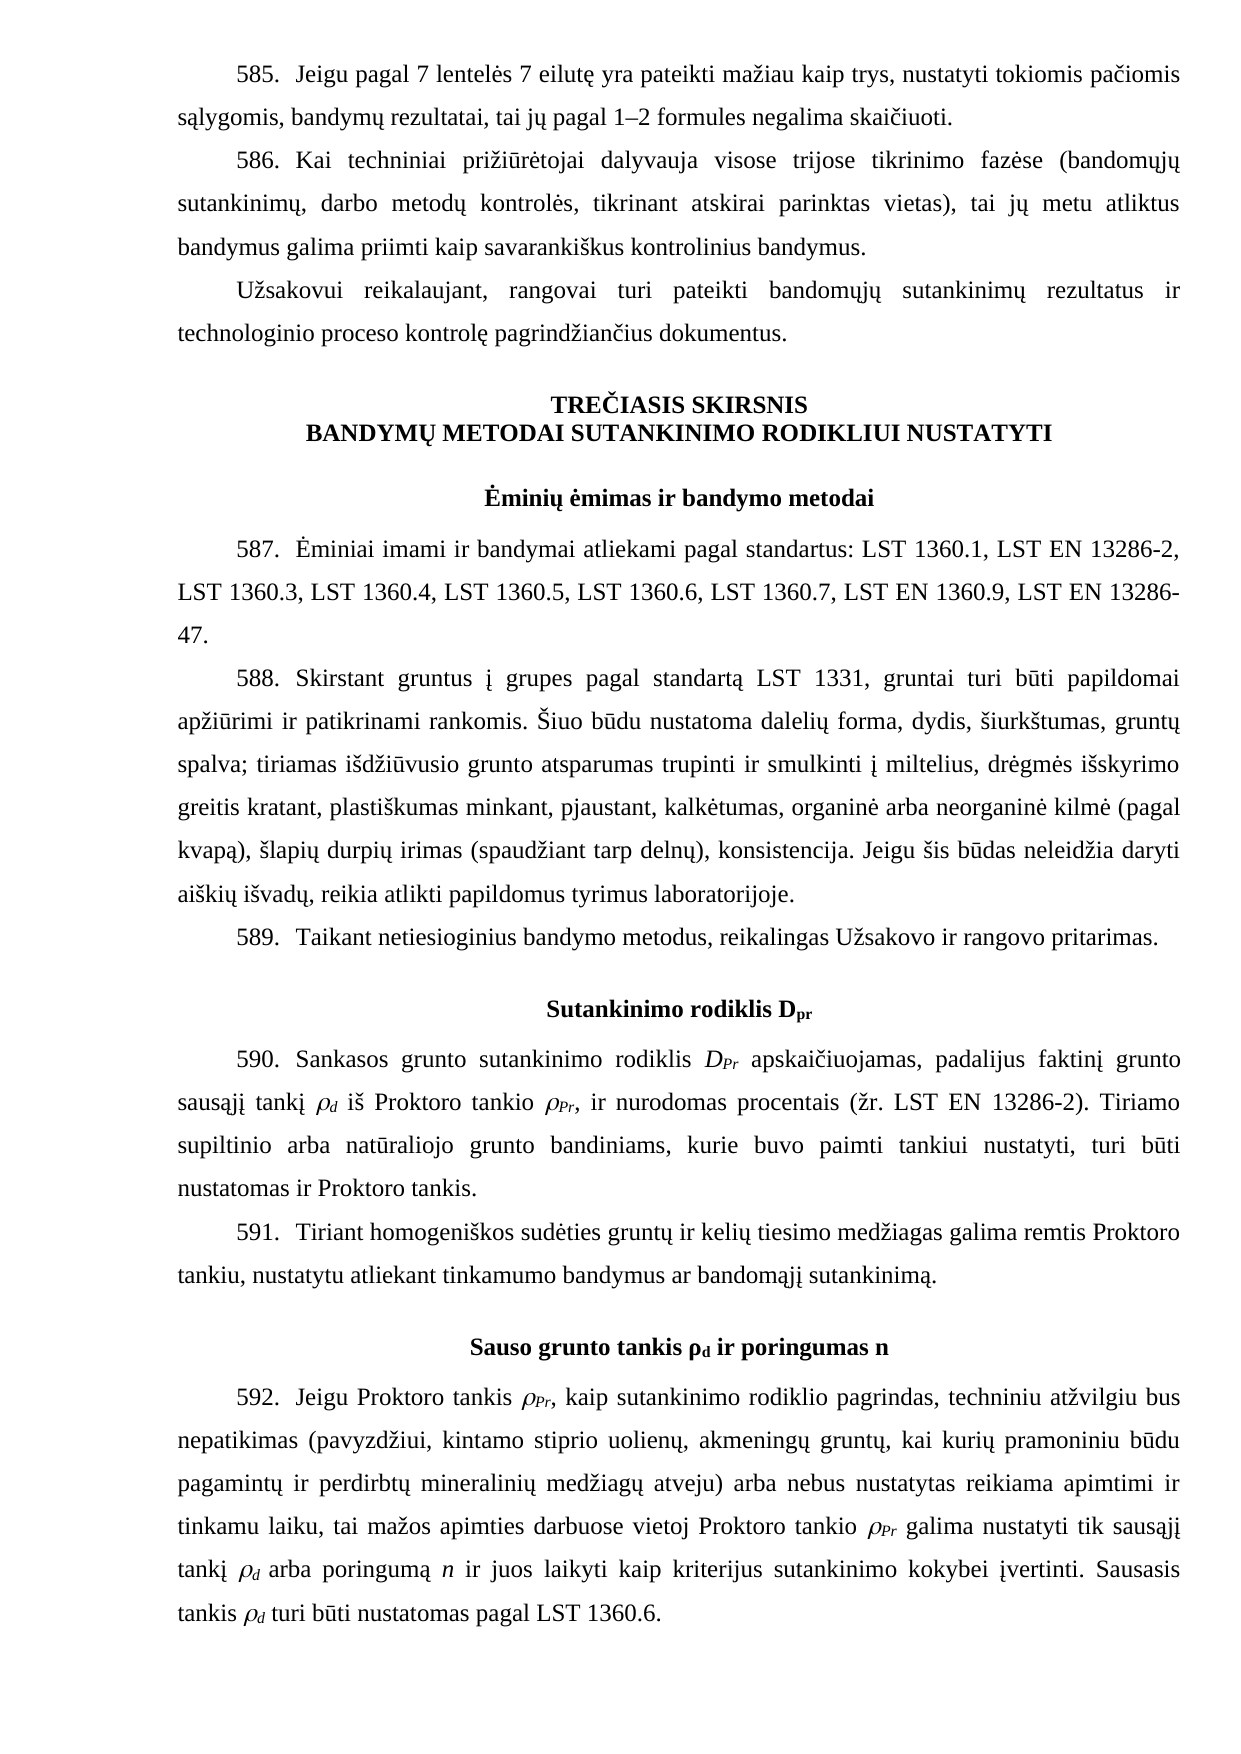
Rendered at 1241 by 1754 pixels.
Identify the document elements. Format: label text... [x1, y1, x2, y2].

text 587. Ėminiai imami ir bandymai atliekami pagal standartus: LST 1360.1, LST EN 13286-2, LST 1360.3, LST 1360.4, LST 1360.5, LST 1360.6, LST 1360.7, LST EN 1360.9, LST EN 13286-47. [177, 534, 1181, 649]
text 590. Sankasos grunto sutankinimo rodiklis DPr apskaičiuojamas, padalijus faktinį grunto sausąjį tankį d iš Proktoro tankio Pr, ir nurodomas procentais (žr. LST EN 13286-2). Tiriamo supiltinio arba natūraliojo grunto bandiniams, kurie buvo paimti tankiui nustatyti, turi būti nustatomas ir Proktoro tankis. [177, 1044, 1181, 1202]
text 592. Jeigu Proktoro tankis Pr, kaip sutankinimo rodiklio pagrindas, techniniu atžvilgiu bus nepatikimas (pavyzdžiui, kintamo stiprio uolienų, akmeningų gruntų, kai kurių pramoniniu būdu pagamintų ir perdirbtų mineralinių medžiagų atveju) arba nebus nustatytas reikiama apimtimi ir tinkamu laiku, tai mažos apimties darbuose vietoj Proktoro tankio Pr galima nustatyti tik sausąjį tankį d arba poringumą n ir juos laikyti kaip kriterijus sutankinimo kokybei įvertinti. Sausasis tankis d turi būti nustatomas pagal LST 1360.6. [177, 1382, 1181, 1626]
text BANDYMŲ METODAI SUTANKINIMO RODIKLIUI NUSTATYTI [177, 418, 1181, 447]
text 586. Kai techniniai prižiūrėtojai dalyvauja visose trijose tikrinimo fazėse (bandomųjų sutankinimų, darbo metodų kontrolės, tikrinant atskirai parinktas vietas), tai jų metu atliktus bandymus galima priimti kaip savarankiškus kontrolinius bandymus. [177, 145, 1181, 260]
text Ėminių ėmimas ir bandymo metodai [177, 483, 1181, 512]
text 591. Tiriant homogeniškos sudėties gruntų ir kelių tiesimo medžiagas galima remtis Proktoro tankiu, nustatytu atliekant tinkamumo bandymus ar bandomąjį sutankinimą. [177, 1217, 1181, 1288]
text Užsakovui reikalaujant, rangovai turi pateikti bandomųjų sutankinimų rezultatus ir technologinio proceso kontrolę pagrindžiančius dokumentus. [177, 275, 1181, 347]
text Sutankinimo rodiklis Dpr [177, 994, 1181, 1022]
text 585. Jeigu pagal 7 lentelės 7 eilutę yra pateikti mažiau kaip trys, nustatyti tokiomis pačiomis sąlygomis, bandymų rezultatai, tai jų pagal 1–2 formules negalima skaičiuoti. [177, 59, 1181, 131]
text Sauso grunto tankis ρd ir poringumas n [177, 1332, 1181, 1360]
text 589. Taikant netiesioginius bandymo metodus, reikalingas Užsakovo ir rangovo pritarimas. [177, 922, 1181, 951]
text 588. Skirstant gruntus į grupes pagal standartą LST 1331, gruntai turi būti papildomai apžiūrimi ir patikrinami rankomis. Šiuo būdu nustatoma dalelių forma, dydis, šiurkštumas, gruntų spalva; tiriamas išdžiūvusio grunto atsparumas trupinti ir smulkinti į miltelius, drėgmės išskyrimo greitis kratant, plastiškumas minkant, pjaustant, kalkėtumas, organinė arba neorganinė kilmė (pagal kvapą), šlapių durpių irimas (spaudžiant tarp delnų), konsistencija. Jeigu šis būdas neleidžia daryti aiškių išvadų, reikia atlikti papildomus tyrimus laboratorijoje. [177, 663, 1181, 907]
text TREČIASIS SKIRSNIS [177, 390, 1181, 418]
